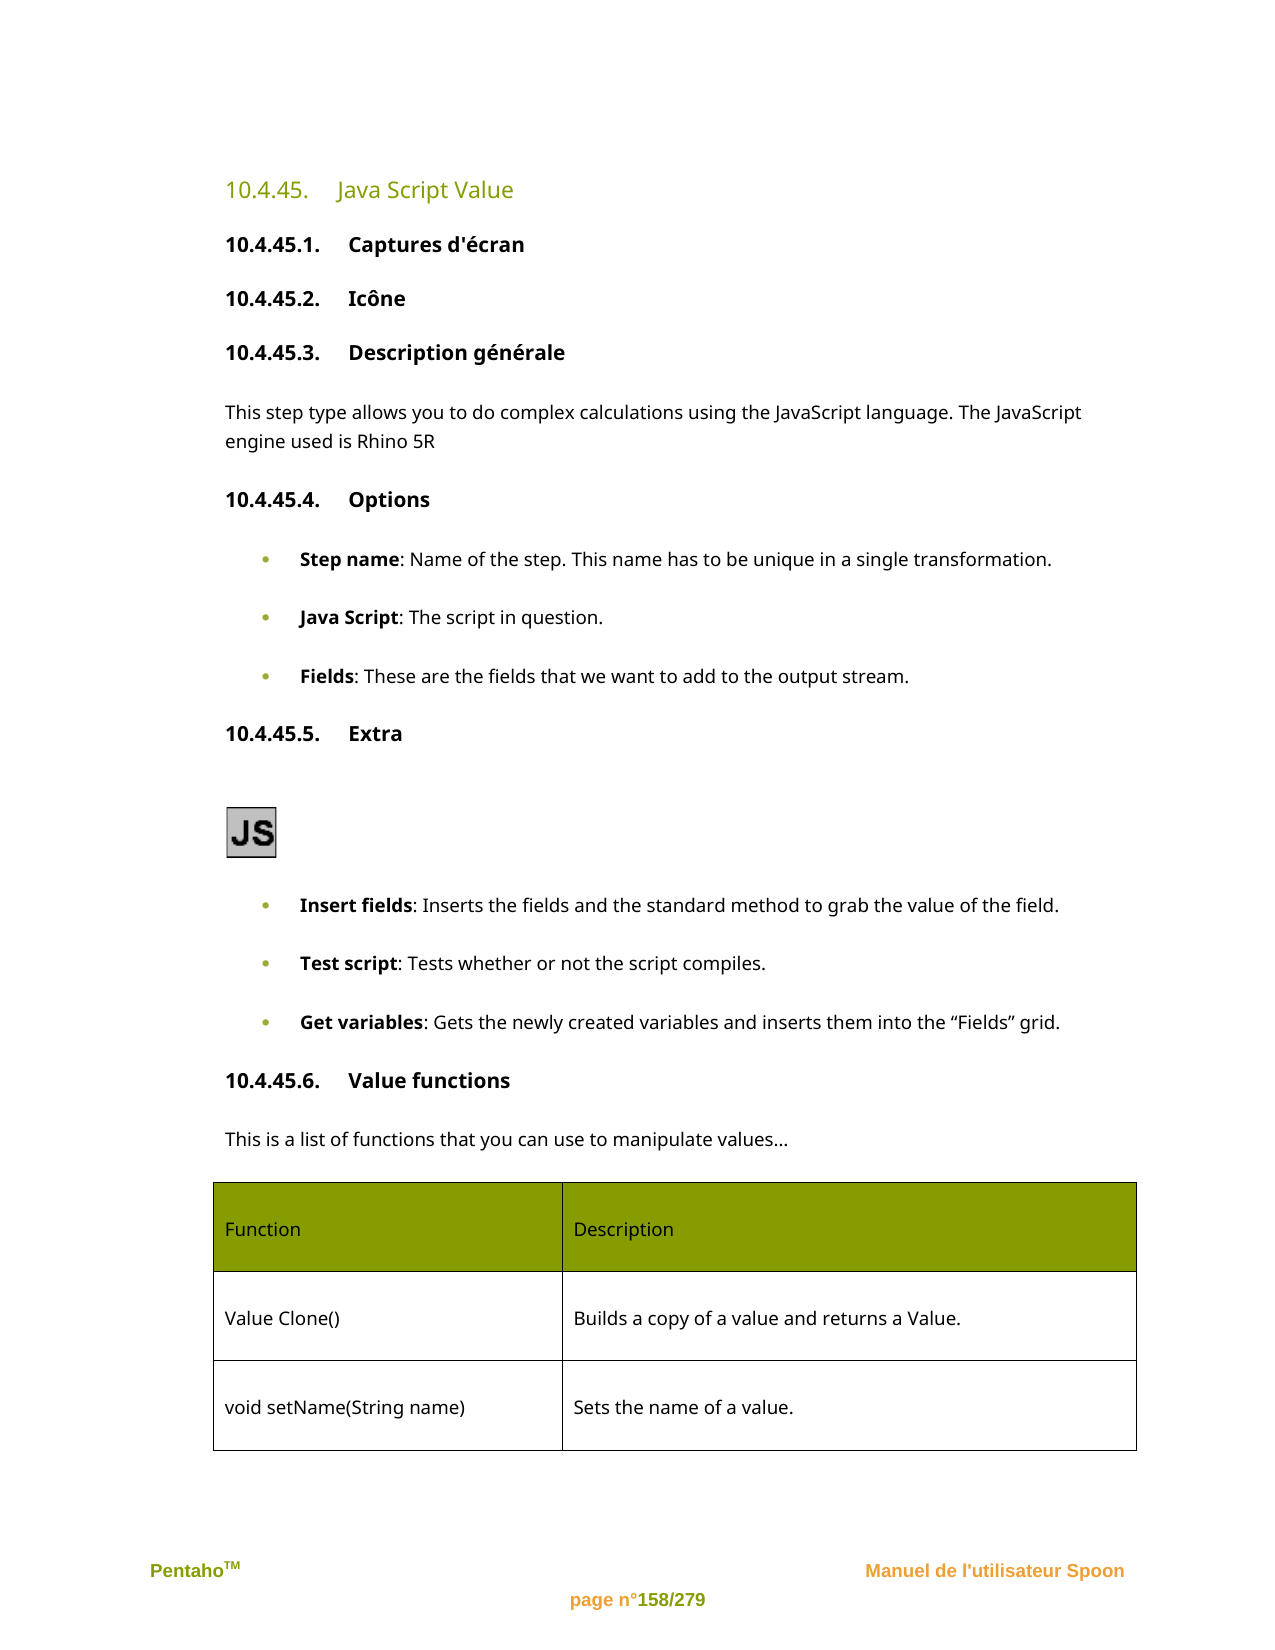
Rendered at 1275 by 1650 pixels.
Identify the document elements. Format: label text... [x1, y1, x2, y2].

subtitle Java Script Value [225, 175, 1125, 204]
text This step type allows you to do complex calculations using the JavaScript language. The JavaScript engine used is Rhino 5R [225, 396, 1125, 454]
subtitle Description générale [225, 337, 1125, 367]
list Test script: Tests whether or not the script compiles. [262, 947, 1125, 977]
table_header Description [563, 1183, 1136, 1271]
subtitle Extra [225, 718, 1125, 748]
subtitle Value functions [225, 1065, 1125, 1094]
table_cell void setName(String name) [214, 1361, 562, 1449]
subtitle Icône [225, 283, 1125, 312]
list Fields: These are the fields that we want to add to the output stream. [262, 660, 1125, 689]
list Get variables: Gets the newly created variables and inserts them into the “Fields” grid. [262, 1006, 1125, 1035]
table_cell Value Clone() [214, 1272, 562, 1360]
table_cell Sets the name of a value. [563, 1361, 1136, 1449]
picture [226, 807, 277, 858]
table_header Function [214, 1183, 562, 1271]
subtitle Options [225, 484, 1125, 513]
text This is a list of functions that you can use to manipulate values… [225, 1123, 1125, 1153]
list Java Script: The script in question. [262, 601, 1125, 630]
list Insert fields: Inserts the fields and the standard method to grab the value of the field. [262, 777, 1125, 918]
list Step name: Name of the step. This name has to be unique in a single transformation. [262, 543, 1125, 572]
subtitle Captures d'écran [225, 229, 1125, 258]
table_cell Builds a copy of a value and returns a Value. [563, 1272, 1136, 1360]
